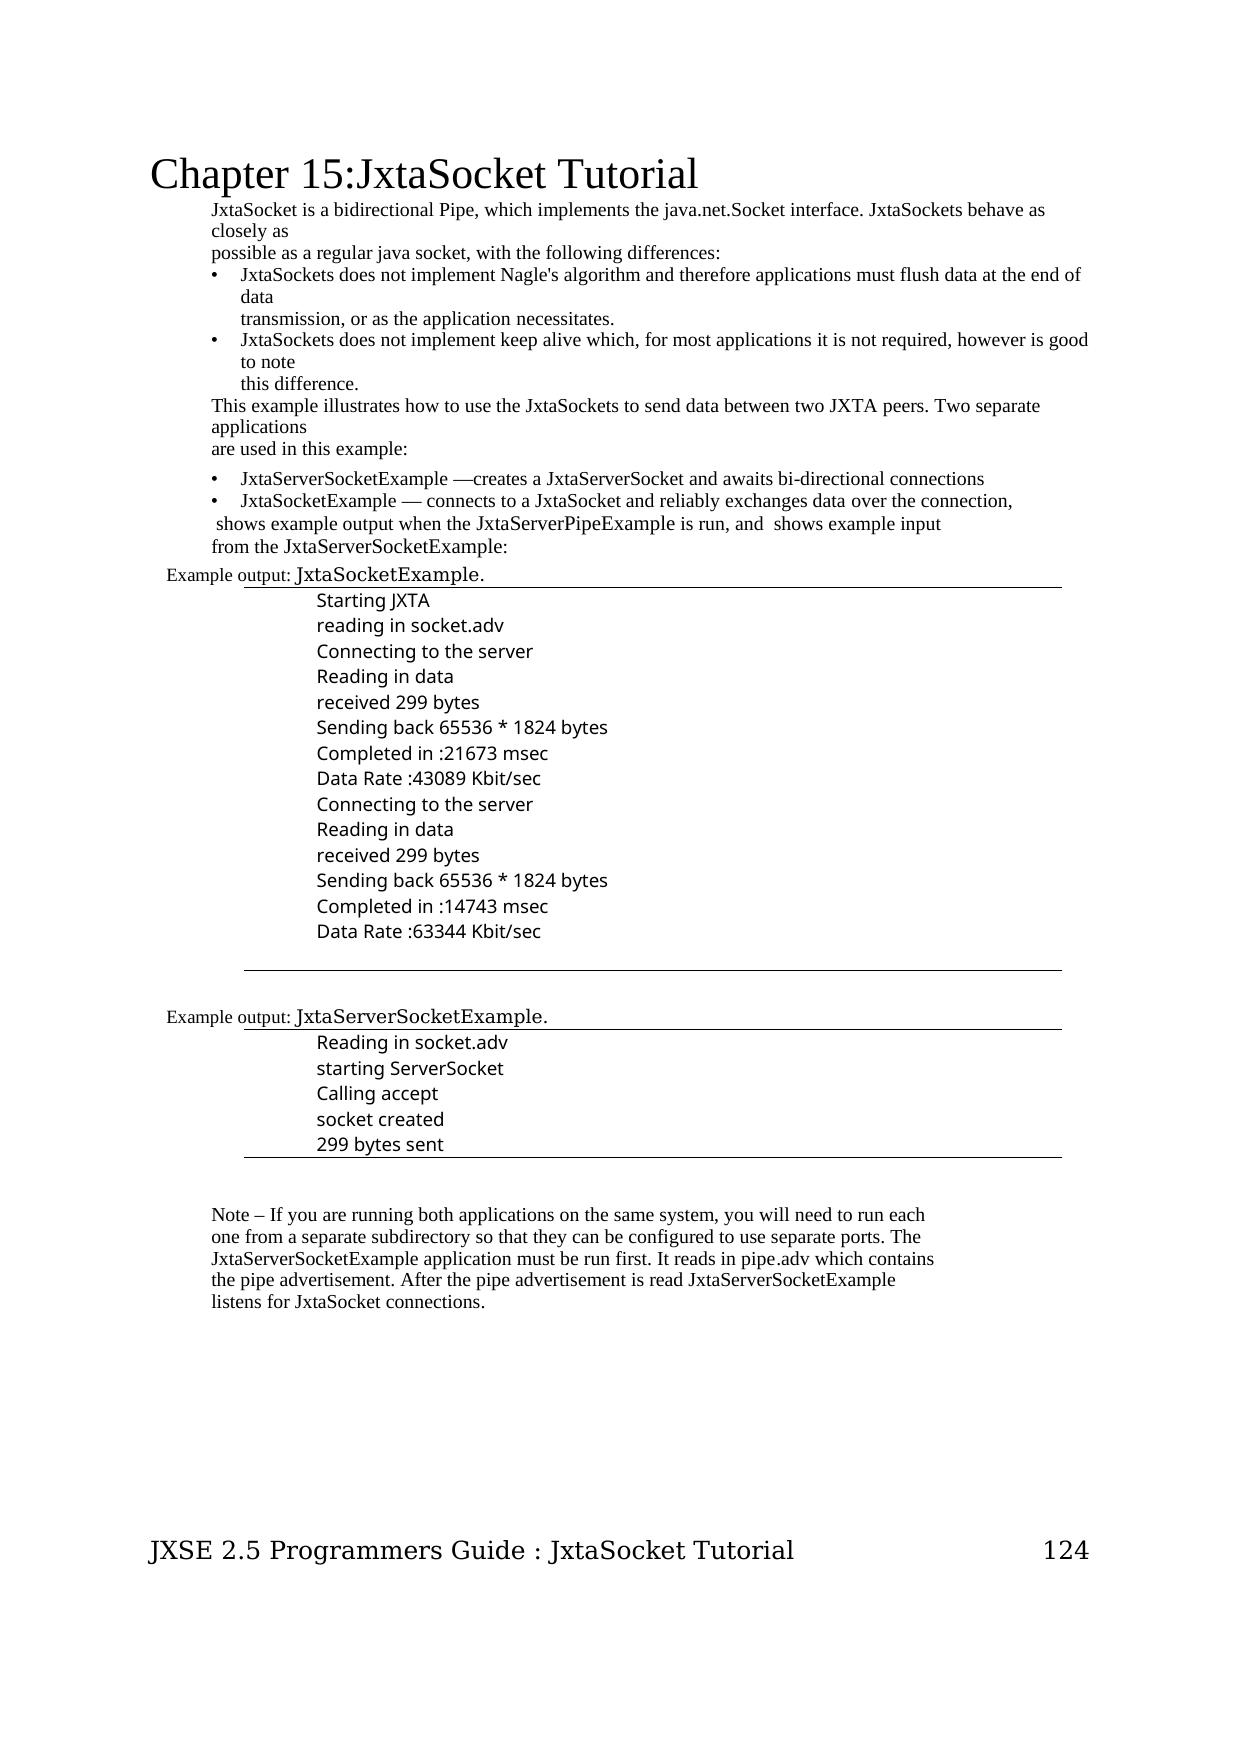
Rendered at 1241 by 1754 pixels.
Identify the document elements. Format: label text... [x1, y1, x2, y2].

list JxtaSockets does not implement keep alive which, for most applications it is not required, however is good to note [211, 329, 1090, 373]
list this difference. [211, 373, 1090, 394]
text shows example output when the JxtaServerPipeExample is run, and shows example input from the JxtaServerSocketExample: [211, 512, 942, 558]
table_header Reading in socket.adv starting ServerSocket Calling accept socket created 299 bytes sent [244, 1030, 1062, 1157]
text This example illustrates how to use the JxtaSockets to send data between two JXTA peers. Two separate applications [211, 394, 1090, 438]
text are used in this example: [211, 438, 1090, 460]
list Example output: JxtaSocketExample. [150, 558, 1090, 587]
list Example output: JxtaServerSocketExample. [150, 1000, 1090, 1029]
text JxtaSocket is a bidirectional Pipe, which implements the java.net.Socket interface. JxtaSockets behave as closely as [211, 198, 1090, 242]
table_header Starting JXTA reading in socket.adv Connecting to the server Reading in data received 299 bytes Sending back 65536 * 1824 bytes Completed in :21673 msec Data Rate :43089 Kbit/sec Connecting to the server Reading in data received 299 bytes Sending back 65536 * 1824 bytes Completed in :14743 msec Data Rate :63344 Kbit/sec [244, 588, 1062, 970]
list JxtaServerSocketExample —creates a JxtaServerSocket and awaits bi-directional connections [211, 468, 1090, 490]
title JxtaSocket Tutorial [150, 150, 1041, 198]
list JxtaSocketExample — connects to a JxtaSocket and reliably exchanges data over the connection, [211, 490, 1090, 512]
text possible as a regular java socket, with the following differences: [211, 242, 1090, 264]
list JxtaSockets does not implement Nagle's algorithm and therefore applications must flush data at the end of data [211, 264, 1090, 307]
list transmission, or as the application necessitates. [211, 307, 1090, 329]
list If you are running both applications on the same system, you will need to run each one from a separate subdirectory so that they can be configured to use separate ports. The JxtaServerSocketExample application must be run first. It reads in pipe.adv which contains the pipe advertisement. After the pipe advertisement is read JxtaServerSocketExample listens for JxtaSocket connections. [211, 1204, 942, 1313]
